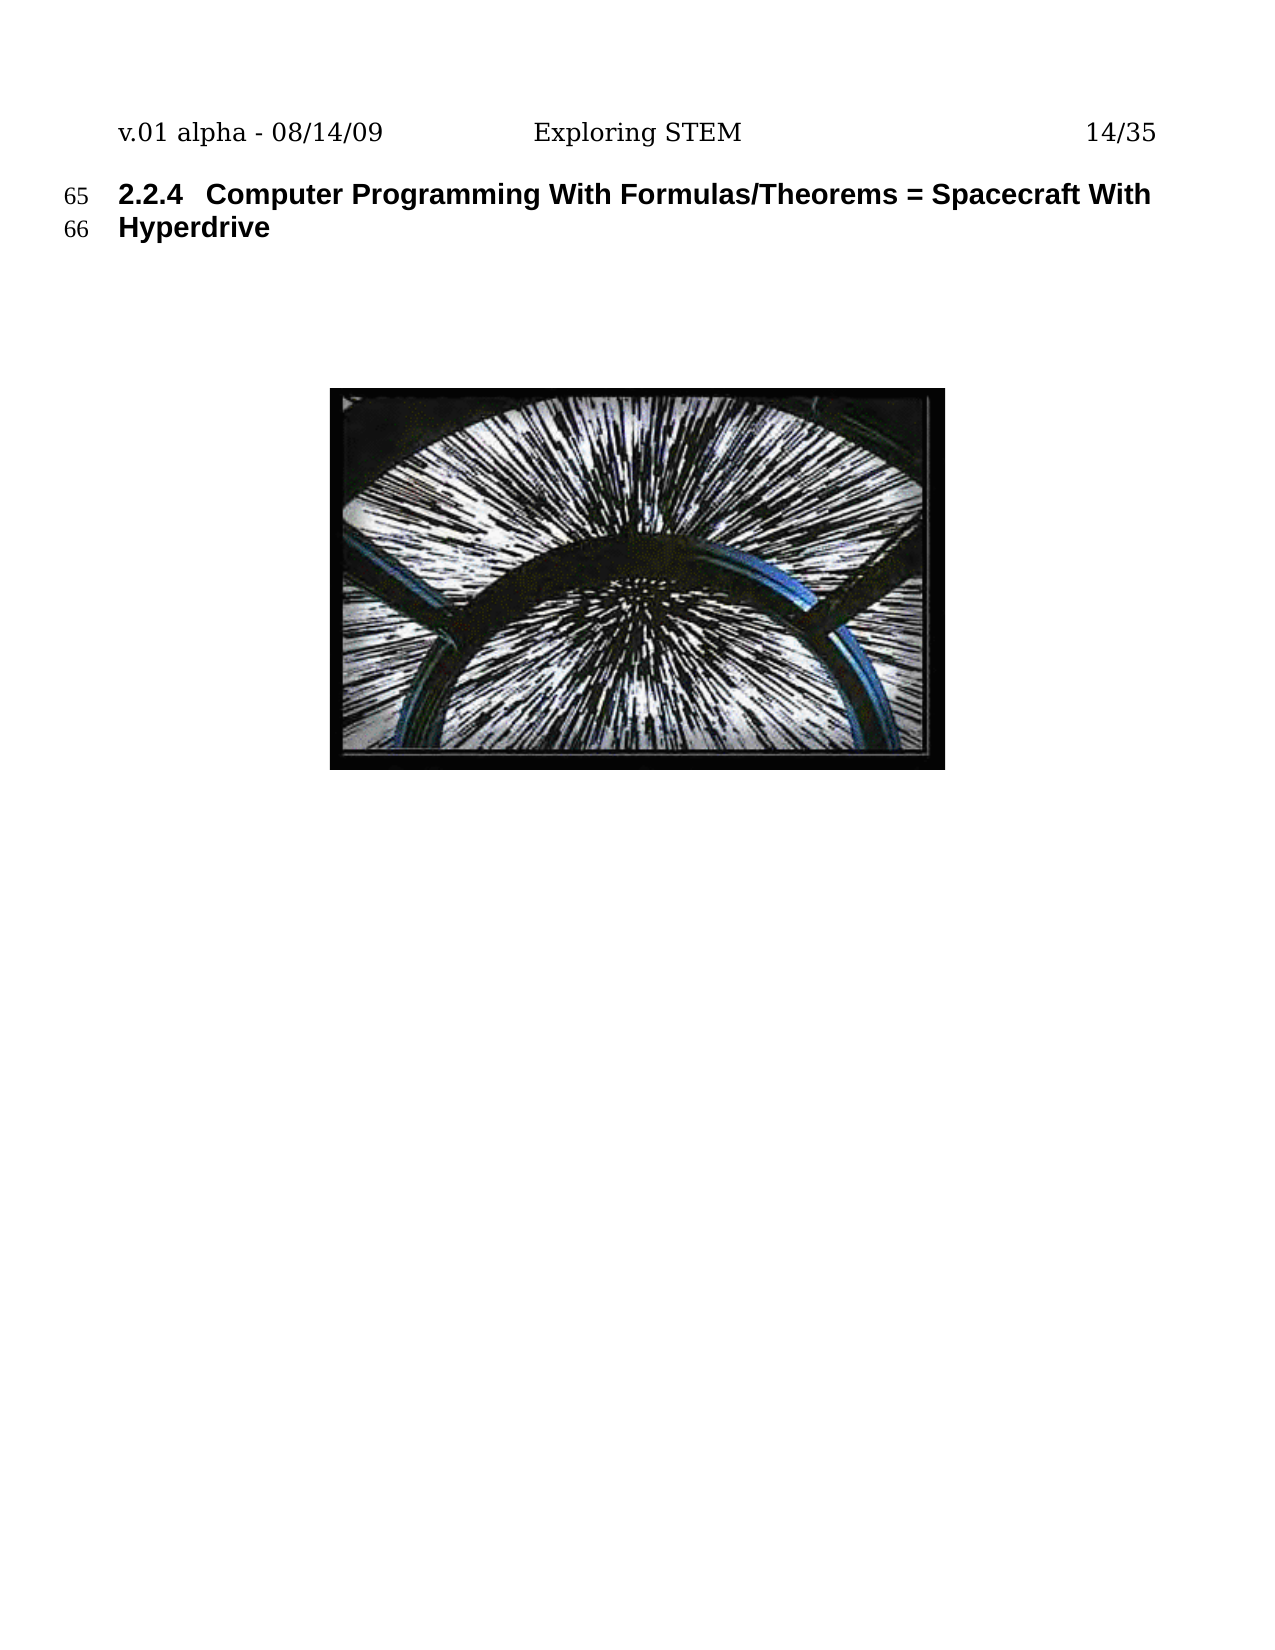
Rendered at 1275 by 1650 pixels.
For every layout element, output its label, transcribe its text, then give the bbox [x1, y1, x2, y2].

subtitle Computer Programming With Formulas/Theorems = Spacecraft With Hyperdrive [118, 177, 1157, 244]
picture [329, 388, 946, 770]
